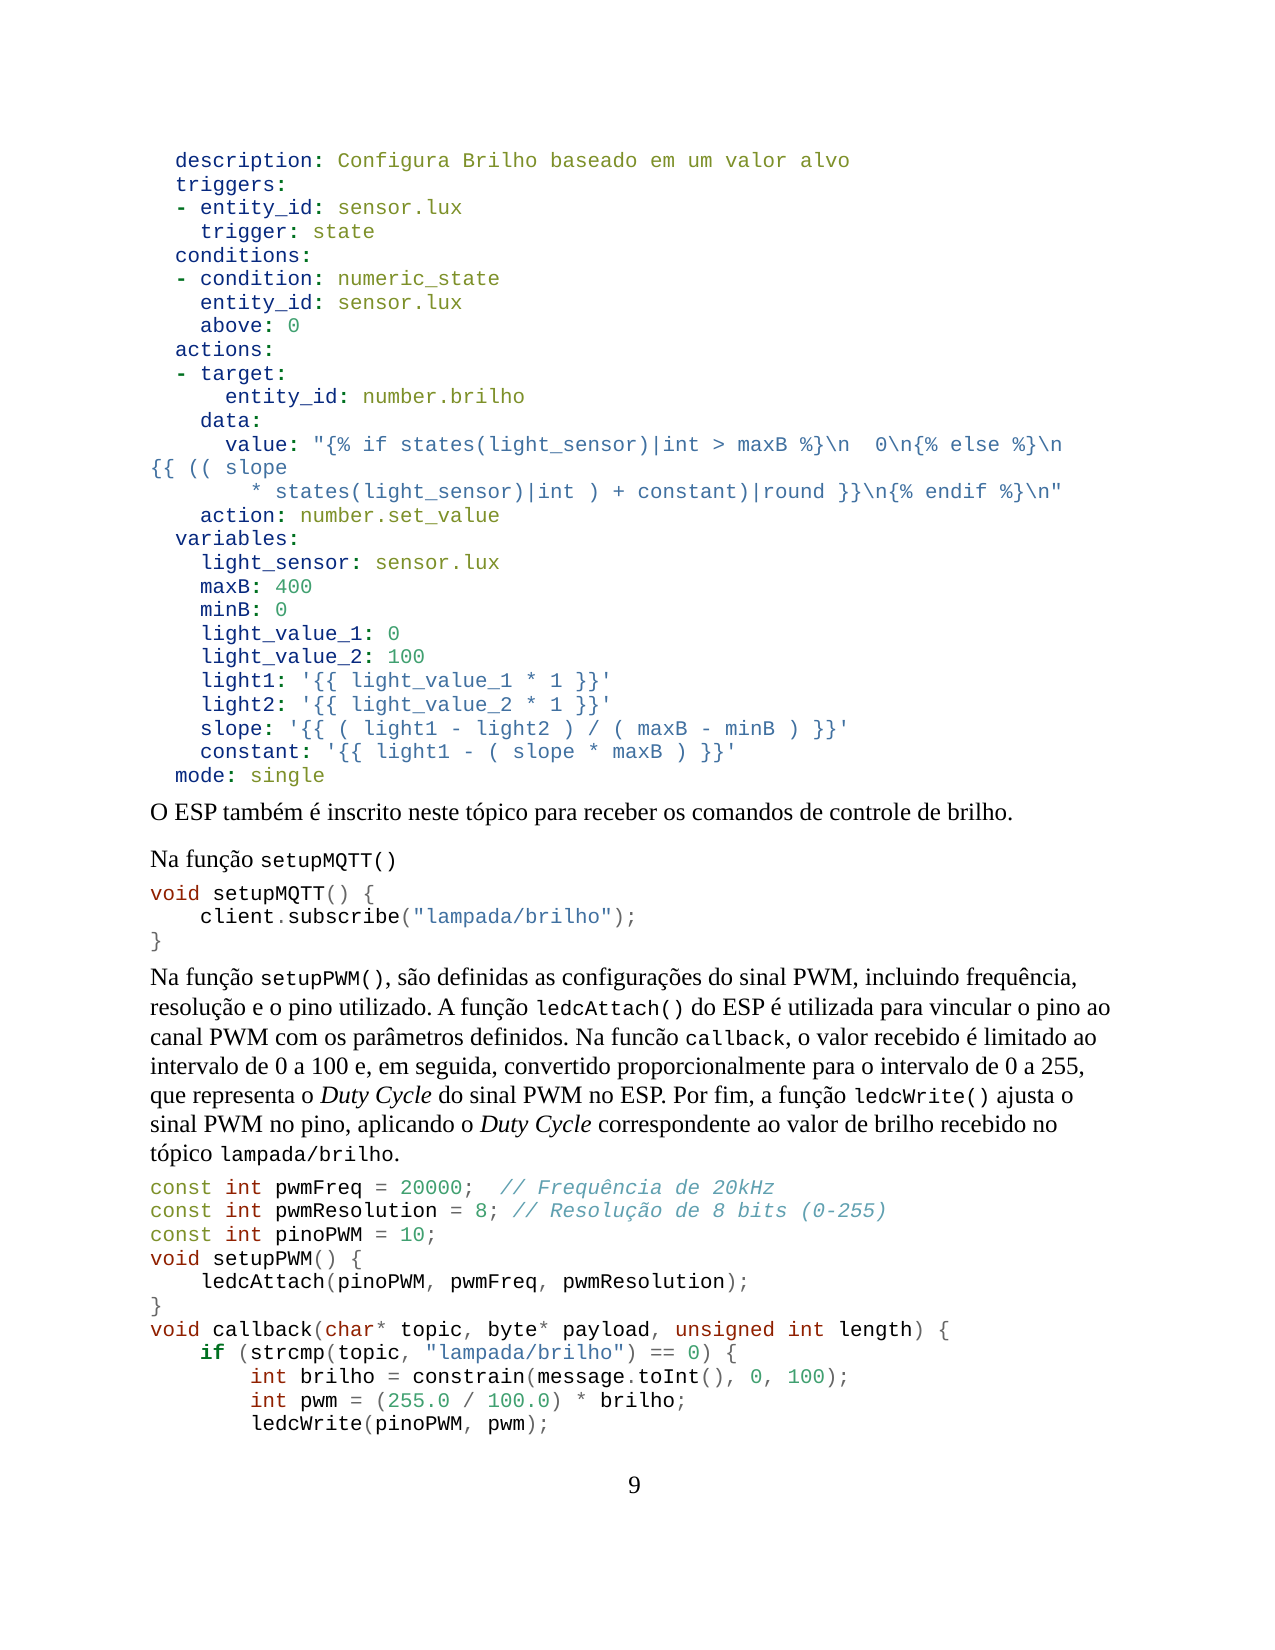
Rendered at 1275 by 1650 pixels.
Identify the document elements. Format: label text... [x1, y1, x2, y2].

text - target: [150, 363, 1125, 386]
text int pwm = (255.0 / 100.0) * brilho; [150, 1390, 1125, 1413]
text variables: [150, 528, 1125, 552]
text int brilho = constrain(message.toInt(), 0, 100); [150, 1366, 1125, 1390]
text slope: '{{ ( light1 - light2 ) / ( maxB - minB ) }}' [150, 717, 1125, 741]
text trigger: state [150, 221, 1125, 244]
text light_value_1: 0 [150, 623, 1125, 647]
text data: [150, 410, 1125, 434]
text const int pinoPWM = 10; [150, 1224, 1125, 1248]
text const int pwmFreq = 20000; // Frequência de 20kHz [150, 1177, 1125, 1201]
text if (strcmp(topic, "lampada/brilho") == 0) { [150, 1342, 1125, 1366]
text conditions: [150, 244, 1125, 268]
text minB: 0 [150, 599, 1125, 623]
text * states(light_sensor)|int ) + constant)|round }}\n{% endif %}\n" [150, 481, 1125, 505]
text constant: '{{ light1 - ( slope * maxB ) }}' [150, 741, 1125, 765]
text Na função setupMQTT() [150, 844, 1125, 874]
text } [150, 1295, 1125, 1319]
text light1: '{{ light_value_1 * 1 }}' [150, 670, 1125, 694]
text actions: [150, 339, 1125, 363]
text light2: '{{ light_value_2 * 1 }}' [150, 694, 1125, 717]
text O ESP também é inscrito neste tópico para receber os comandos de controle de brilho. [150, 797, 1125, 826]
text void setupMQTT() { [150, 883, 1125, 906]
text - condition: numeric_state [150, 268, 1125, 292]
text value: "{% if states(light_sensor)|int > maxB %}\n 0\n{% else %}\n {{ (( slope [150, 434, 1125, 481]
text const int pwmResolution = 8; // Resolução de 8 bits (0-255) [150, 1201, 1125, 1224]
text ledcAttach(pinoPWM, pwmFreq, pwmResolution); [150, 1271, 1125, 1295]
text entity_id: sensor.lux [150, 292, 1125, 316]
text entity_id: number.brilho [150, 386, 1125, 410]
text maxB: 400 [150, 576, 1125, 599]
text ledcWrite(pinoPWM, pwm); [150, 1413, 1125, 1437]
text void setupPWM() { [150, 1248, 1125, 1271]
text Na função setupPWM(), são definidas as configurações do sinal PWM, incluindo frequência, resolução e o pino utilizado. A função ledcAttach() do ESP é utilizada para vincular o pino ao canal PWM com os parâmetros definidos. Na funcão callback, o valor recebido é limitado ao intervalo de 0 a 100 e, em seguida, convertido proporcionalmente para o intervalo de 0 a 255, que representa o Duty Cycle do sinal PWM no ESP. Por fim, a função ledcWrite() ajusta o sinal PWM no pino, aplicando o Duty Cycle correspondente ao valor de brilho recebido no tópico lampada/brilho. [150, 962, 1125, 1168]
text - entity_id: sensor.lux [150, 197, 1125, 221]
text above: 0 [150, 316, 1125, 339]
text } [150, 930, 1125, 953]
text action: number.set_value [150, 505, 1125, 528]
text light_sensor: sensor.lux [150, 552, 1125, 576]
text mode: single [150, 765, 1125, 788]
text void callback(char* topic, byte* payload, unsigned int length) { [150, 1319, 1125, 1342]
text triggers: [150, 174, 1125, 197]
text description: Configura Brilho baseado em um valor alvo [150, 150, 1125, 174]
text client.subscribe("lampada/brilho"); [150, 906, 1125, 930]
text light_value_2: 100 [150, 647, 1125, 670]
